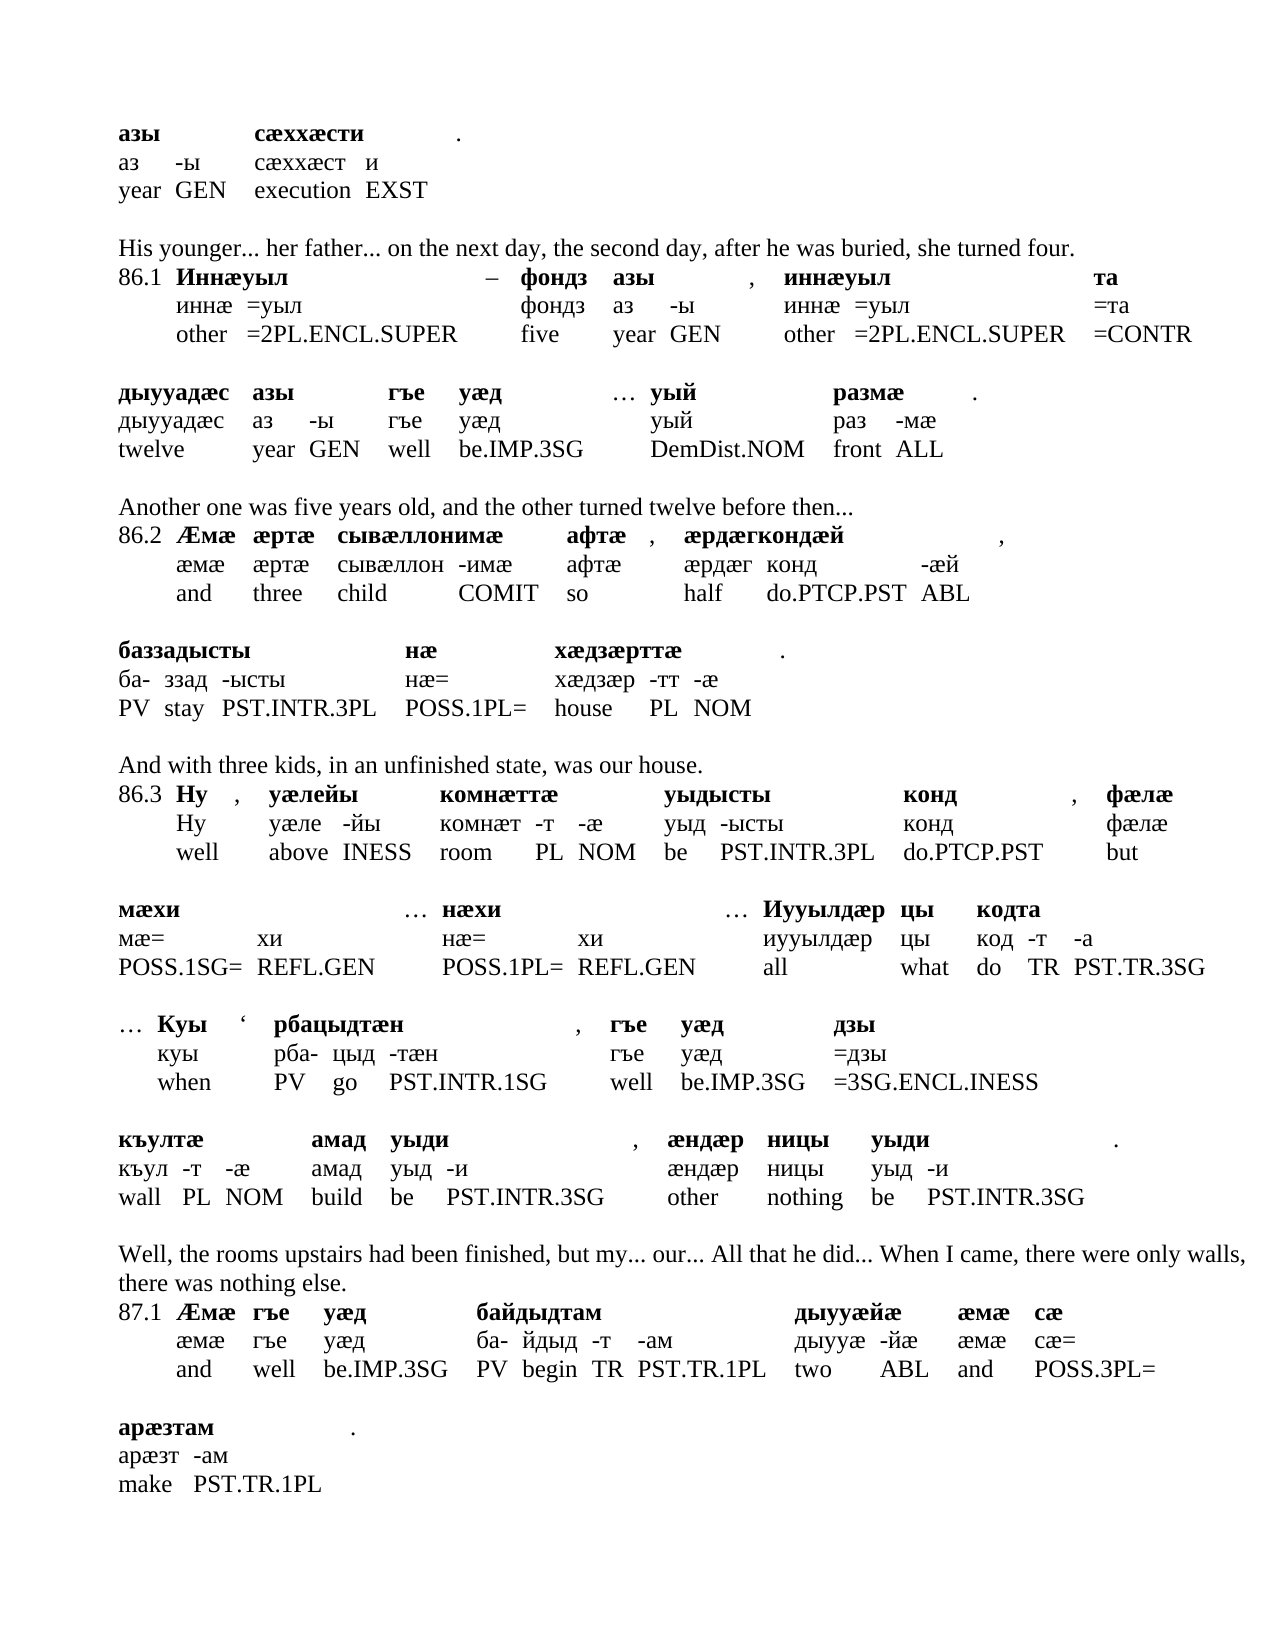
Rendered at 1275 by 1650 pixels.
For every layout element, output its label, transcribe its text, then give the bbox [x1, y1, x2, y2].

text GEN [309, 434, 360, 463]
text -йæ [879, 1326, 929, 1354]
text æндæр [667, 1124, 753, 1153]
text уый [650, 406, 805, 434]
text нæхи [442, 894, 710, 923]
text иууылдæр [763, 923, 872, 952]
text къултæ [118, 1124, 297, 1153]
text уæд [323, 1297, 462, 1326]
text Иннæуыл [176, 262, 472, 291]
text -æ [225, 1153, 283, 1182]
text -т [592, 1326, 624, 1354]
text сывæллон [337, 549, 444, 578]
text child [337, 578, 444, 607]
text ба- [476, 1326, 508, 1354]
text байдыдтам [476, 1297, 781, 1326]
text аз [613, 291, 656, 319]
text конд [766, 549, 907, 578]
text и [365, 147, 428, 176]
text well [176, 837, 220, 866]
text нæ [405, 636, 541, 664]
text хи [257, 923, 375, 952]
text … [611, 377, 636, 406]
text PV [118, 693, 150, 722]
text -и [446, 1153, 605, 1182]
text year [118, 176, 161, 204]
text азы [118, 118, 240, 147]
text GEN [669, 319, 721, 348]
text æмæ [957, 1297, 1020, 1326]
text дыууæйæ [794, 1297, 943, 1326]
text -тт [649, 664, 679, 693]
text гъе [253, 1326, 296, 1354]
text амад [311, 1124, 376, 1153]
text NOM [693, 693, 752, 722]
text хæдзæр [554, 664, 635, 693]
text кодта [976, 894, 1219, 923]
text And with three kids, in an unfinished state, was our house. [118, 751, 1249, 779]
text REFL.GEN [577, 952, 696, 981]
text . [350, 1412, 371, 1441]
text be [871, 1182, 913, 1211]
text сæ [1034, 1297, 1170, 1326]
text =та [1093, 291, 1192, 319]
text сæххæсти [254, 118, 442, 147]
text and [176, 578, 225, 607]
text Ну [176, 779, 220, 808]
text PST.INTR.3PL [222, 693, 377, 722]
text GEN [175, 176, 226, 204]
text размæ [833, 377, 958, 406]
text фондз [520, 291, 585, 319]
text half [684, 578, 753, 607]
text PST.TR.1PL [637, 1354, 767, 1383]
text well [388, 434, 431, 463]
text do.PTCP.PST [903, 837, 1043, 866]
text do.PTCP.PST [766, 578, 907, 607]
text and [957, 1354, 1006, 1383]
text афтæ [566, 549, 621, 578]
text ABL [879, 1354, 929, 1383]
text гъе [388, 406, 431, 434]
text Куы [157, 1009, 225, 1038]
text build [311, 1182, 363, 1211]
text house [554, 693, 635, 722]
text -т [535, 808, 564, 837]
text and [176, 1354, 225, 1383]
text POSS.1PL= [442, 952, 564, 981]
text иннæ [176, 291, 233, 319]
text POSS.3PL= [1034, 1354, 1156, 1383]
text уыд [664, 808, 706, 837]
text комнæттæ [439, 779, 650, 808]
text Another one was five years old, and the other turned twelve before then... [118, 492, 1249, 521]
text REFL.GEN [257, 952, 375, 981]
text , [998, 521, 1019, 549]
text Æмæ [176, 521, 239, 549]
text NOM [578, 837, 636, 866]
text фæлæ [1106, 779, 1182, 808]
text EXST [365, 176, 428, 204]
text нæ= [442, 923, 564, 952]
text азы [613, 262, 735, 291]
text уæле [269, 808, 328, 837]
text ALL [895, 434, 944, 463]
text дзы [833, 1009, 1053, 1038]
text Ну [176, 808, 206, 837]
text =CONTR [1093, 319, 1192, 348]
text уæлейы [269, 779, 426, 808]
text -имæ [458, 549, 539, 578]
text -ы [309, 406, 360, 434]
text but [1106, 837, 1168, 866]
text … [118, 1009, 143, 1038]
text begin [522, 1354, 578, 1383]
text front [833, 434, 882, 463]
text ба- [118, 664, 150, 693]
text цы [900, 894, 963, 923]
text stay [164, 693, 208, 722]
text аз [252, 406, 295, 434]
text -ы [669, 291, 721, 319]
text Иууылдæр [763, 894, 886, 923]
text room [439, 837, 521, 866]
text дыууадæс [118, 377, 238, 406]
text арæзт [118, 1441, 179, 1469]
text арæзтам [118, 1412, 336, 1441]
text конд [903, 808, 1043, 837]
text амад [311, 1153, 363, 1182]
text та [1093, 262, 1206, 291]
text His younger... her father... on the next day, the second day, after he was buried, she turned four. [118, 233, 1249, 262]
text make [118, 1469, 179, 1498]
text хæдзæрттæ [554, 636, 766, 664]
text INESS [342, 837, 412, 866]
text фондз [520, 262, 599, 291]
text twelve [118, 434, 224, 463]
text well [253, 1354, 296, 1383]
text нæ= [405, 664, 527, 693]
text уыдысты [664, 779, 889, 808]
text . [1113, 1124, 1134, 1153]
text 86.1 [118, 262, 162, 291]
text рбацыдтæн [274, 1009, 561, 1038]
text PST.TR.3SG [1073, 952, 1206, 981]
text уæд [459, 406, 584, 434]
text other [783, 319, 840, 348]
text æрдæг [684, 549, 753, 578]
text гъе [610, 1009, 667, 1038]
text гъе [253, 1297, 309, 1326]
text other [176, 319, 233, 348]
text TR [1028, 952, 1060, 981]
text уый [650, 377, 819, 406]
text nothing [767, 1182, 843, 1211]
text year [613, 319, 656, 348]
text year [252, 434, 295, 463]
text – [486, 262, 507, 291]
text -и [927, 1153, 1085, 1182]
text -мæ [895, 406, 944, 434]
text PV [274, 1067, 318, 1096]
text =уыл [246, 291, 458, 319]
text йдыд [522, 1326, 578, 1354]
text be.IMP.3SG [459, 434, 584, 463]
text ‘ [239, 1009, 260, 1038]
text -тæн [389, 1038, 547, 1067]
text цы [900, 923, 949, 952]
text . [455, 118, 476, 147]
text Æмæ [176, 1297, 239, 1326]
text комнæт [439, 808, 521, 837]
text афтæ [566, 521, 635, 549]
text two [794, 1354, 866, 1383]
text уыди [871, 1124, 1099, 1153]
text ABL [921, 578, 971, 607]
text other [667, 1182, 739, 1211]
text баззадысты [118, 636, 391, 664]
text 86.3 [118, 779, 162, 808]
text =3SG.ENCL.INESS [833, 1067, 1039, 1096]
text PST.INTR.3PL [720, 837, 876, 866]
text PL [649, 693, 679, 722]
text цыд [332, 1038, 375, 1067]
text be.IMP.3SG [323, 1354, 448, 1383]
text иннæ [783, 291, 840, 319]
text уыд [871, 1153, 913, 1182]
text 87.1 [118, 1297, 162, 1326]
text -ам [637, 1326, 767, 1354]
text … [403, 894, 428, 923]
text =2PL.ENCL.SUPER [854, 319, 1066, 348]
text so [566, 578, 621, 607]
text ззад [164, 664, 208, 693]
text -æй [921, 549, 971, 578]
text сæ= [1034, 1326, 1156, 1354]
text иннæуыл [783, 262, 1079, 291]
text -т [1028, 923, 1060, 952]
text . [779, 636, 800, 664]
text дыууадæс [118, 406, 224, 434]
text be [664, 837, 706, 866]
text … [724, 894, 749, 923]
text раз [833, 406, 882, 434]
text POSS.1PL= [405, 693, 527, 722]
text æндæр [667, 1153, 739, 1182]
text =дзы [833, 1038, 1039, 1067]
text PST.INTR.1SG [389, 1067, 547, 1096]
text Well, the rooms upstairs had been finished, but my... our... All that he did... When I came, there were only walls, there was nothing else. [118, 1239, 1249, 1297]
text TR [592, 1354, 624, 1383]
text , [632, 1124, 653, 1153]
text well [610, 1067, 653, 1096]
text NOM [225, 1182, 283, 1211]
text -йы [342, 808, 412, 837]
text -ысты [222, 664, 377, 693]
text æмæ [176, 1326, 225, 1354]
text æртæ [253, 521, 323, 549]
text , [649, 521, 670, 549]
text рба- [274, 1038, 318, 1067]
text execution [254, 176, 351, 204]
text above [269, 837, 328, 866]
text фæлæ [1106, 808, 1168, 837]
text конд [903, 779, 1057, 808]
text =2PL.ENCL.SUPER [246, 319, 458, 348]
text ницы [767, 1153, 843, 1182]
text go [332, 1067, 375, 1096]
text мæ= [118, 923, 243, 952]
text сывæллонимæ [337, 521, 553, 549]
text PST.TR.1PL [193, 1469, 322, 1498]
text five [520, 319, 585, 348]
text уæд [681, 1038, 806, 1067]
text æмæ [176, 549, 225, 578]
text what [900, 952, 949, 981]
text уæд [459, 377, 598, 406]
text -æ [578, 808, 636, 837]
text -т [182, 1153, 211, 1182]
text , [1071, 779, 1092, 808]
text сæххæст [254, 147, 351, 176]
text гъе [610, 1038, 653, 1067]
text DemDist.NOM [650, 434, 805, 463]
text PL [535, 837, 564, 866]
text POSS.1SG= [118, 952, 243, 981]
text PV [476, 1354, 508, 1383]
text three [253, 578, 309, 607]
text , [234, 779, 255, 808]
text мæхи [118, 894, 389, 923]
text be.IMP.3SG [681, 1067, 806, 1096]
text уыд [390, 1153, 432, 1182]
text all [763, 952, 872, 981]
text , [749, 262, 770, 291]
text -ам [193, 1441, 322, 1469]
text æрдæгкондæй [684, 521, 984, 549]
text when [157, 1067, 211, 1096]
text -æ [693, 664, 752, 693]
text -а [1073, 923, 1206, 952]
text азы [252, 377, 374, 406]
text do [976, 952, 1014, 981]
text =уыл [854, 291, 1066, 319]
text дыууæ [794, 1326, 866, 1354]
text аз [118, 147, 161, 176]
text wall [118, 1182, 168, 1211]
text хи [577, 923, 696, 952]
text уыди [390, 1124, 618, 1153]
text 86.2 [118, 521, 162, 549]
text уæд [323, 1326, 448, 1354]
text æмæ [957, 1326, 1006, 1354]
text код [976, 923, 1014, 952]
text гъе [388, 377, 445, 406]
text -ысты [720, 808, 876, 837]
text PST.INTR.3SG [927, 1182, 1085, 1211]
text ницы [767, 1124, 857, 1153]
text къул [118, 1153, 168, 1182]
text PL [182, 1182, 211, 1211]
text COMIT [458, 578, 539, 607]
text . [972, 377, 993, 406]
text PST.INTR.3SG [446, 1182, 605, 1211]
text куы [157, 1038, 211, 1067]
text be [390, 1182, 432, 1211]
text , [575, 1009, 596, 1038]
text уæд [681, 1009, 819, 1038]
text -ы [175, 147, 226, 176]
text æртæ [253, 549, 309, 578]
